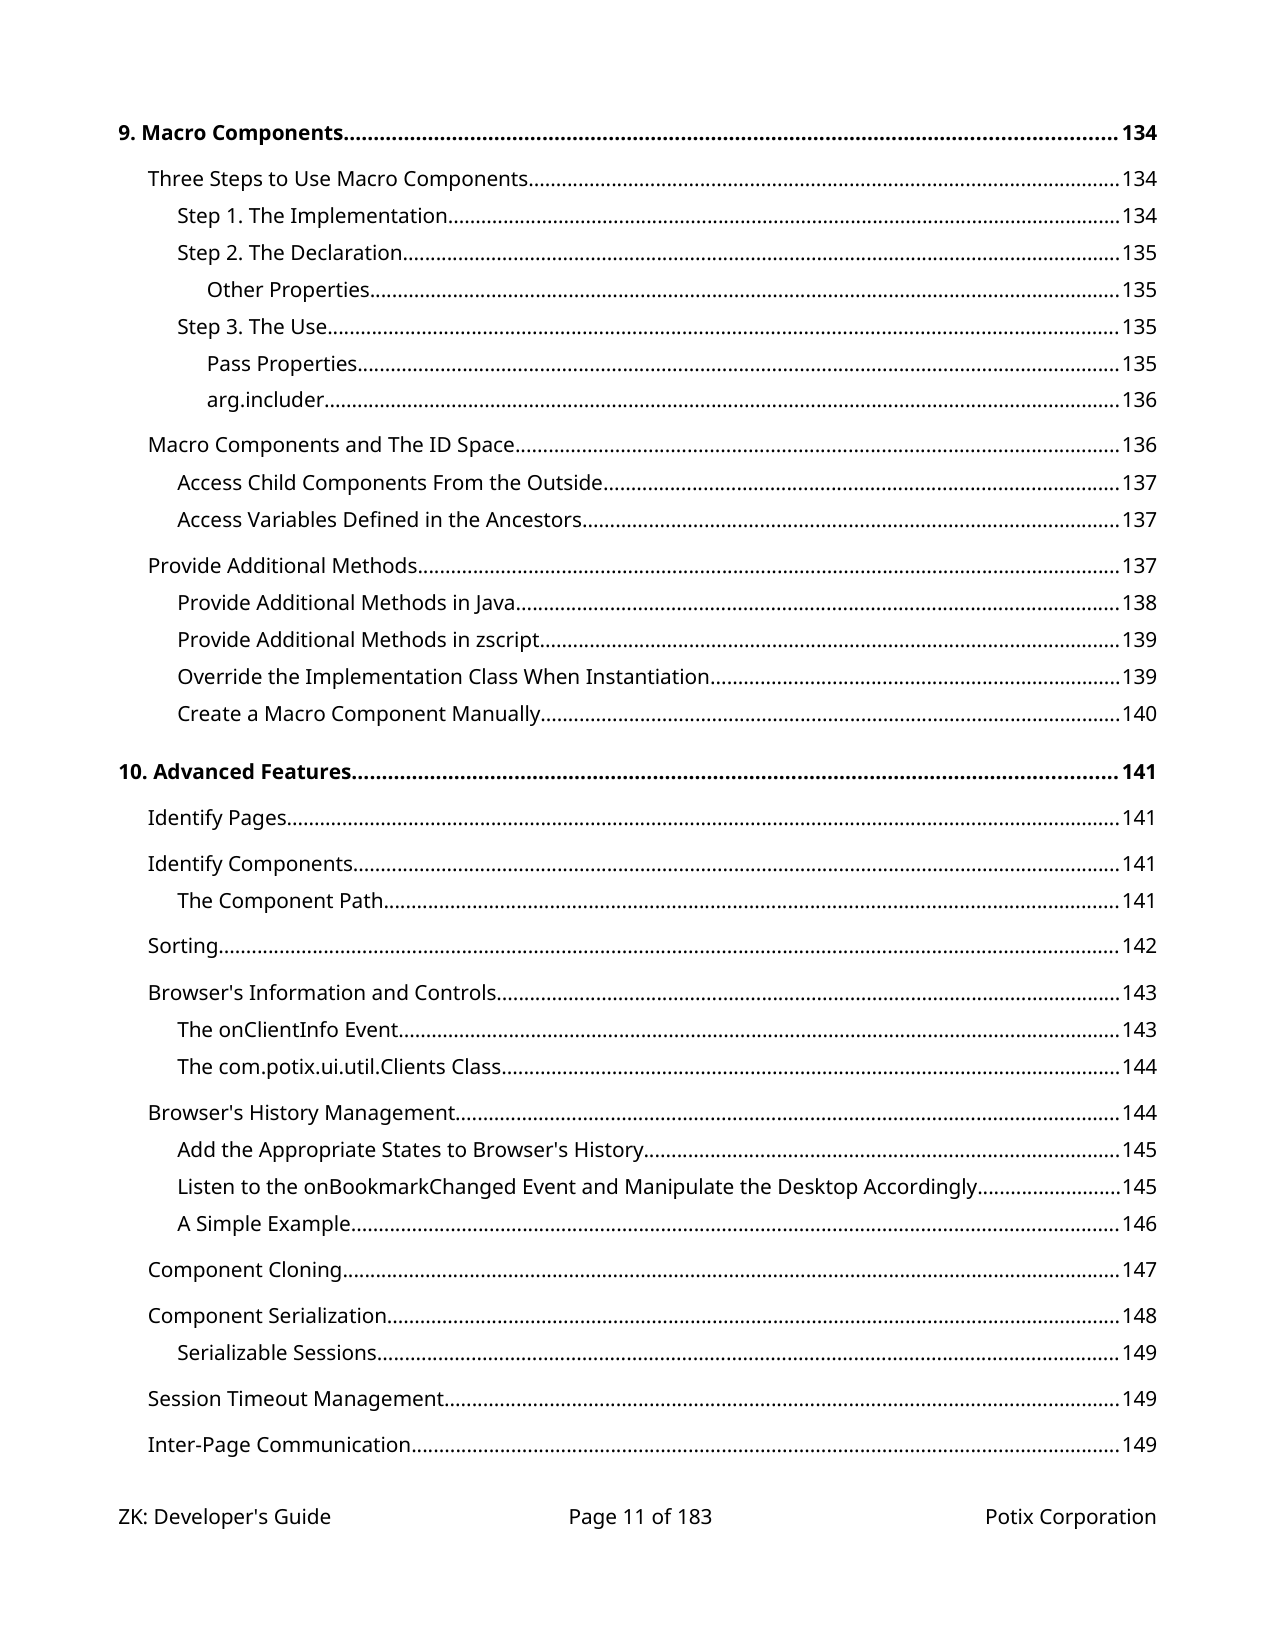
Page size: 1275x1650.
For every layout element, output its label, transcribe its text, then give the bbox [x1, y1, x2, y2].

text Provide Additional Methods in zscript 139 [177, 625, 1157, 653]
text arg.includer 136 [207, 385, 1157, 413]
text Provide Additional Methods 137 [148, 551, 1157, 579]
text The Component Path 141 [177, 886, 1157, 914]
text Macro Components and The ID Space 136 [148, 431, 1157, 459]
text Session Timeout Management 149 [148, 1384, 1157, 1412]
text Component Serialization 148 [148, 1301, 1157, 1329]
text Inter-Page Communication 149 [148, 1430, 1157, 1458]
text A Simple Example 146 [177, 1209, 1157, 1237]
text Access Child Components From the Outside 137 [177, 468, 1157, 496]
text Three Steps to Use Macro Components 134 [148, 164, 1157, 192]
text Access Variables Defined in the Ancestors 137 [177, 505, 1157, 533]
text Browser's History Management 144 [148, 1098, 1157, 1126]
text Step 2. The Declaration 135 [177, 238, 1157, 266]
text 9. Macro Components 134 [118, 118, 1157, 146]
text Identify Components 141 [148, 849, 1157, 877]
text Component Cloning 147 [148, 1255, 1157, 1283]
text The onClientInfo Event 143 [177, 1015, 1157, 1043]
text Step 3. The Use 135 [177, 312, 1157, 341]
text Create a Macro Component Manually 140 [177, 699, 1157, 727]
text Pass Properties 135 [207, 349, 1157, 378]
text Listen to the onBookmarkChanged Event and Manipulate the Desktop Accordingly 145 [177, 1172, 1157, 1200]
text Identify Pages 141 [148, 803, 1157, 831]
text Override the Implementation Class When Instantiation 139 [177, 662, 1157, 690]
text 10. Advanced Features 141 [118, 757, 1157, 785]
text Add the Appropriate States to Browser's History 145 [177, 1135, 1157, 1163]
text Browser's Information and Controls 143 [148, 978, 1157, 1006]
text Provide Additional Methods in Java 138 [177, 588, 1157, 616]
text Other Properties 135 [207, 275, 1157, 303]
text The com.potix.ui.util.Clients Class 144 [177, 1052, 1157, 1080]
text Step 1. The Implementation 134 [177, 201, 1157, 229]
text Sorting 142 [148, 932, 1157, 960]
text Serializable Sessions 149 [177, 1338, 1157, 1366]
